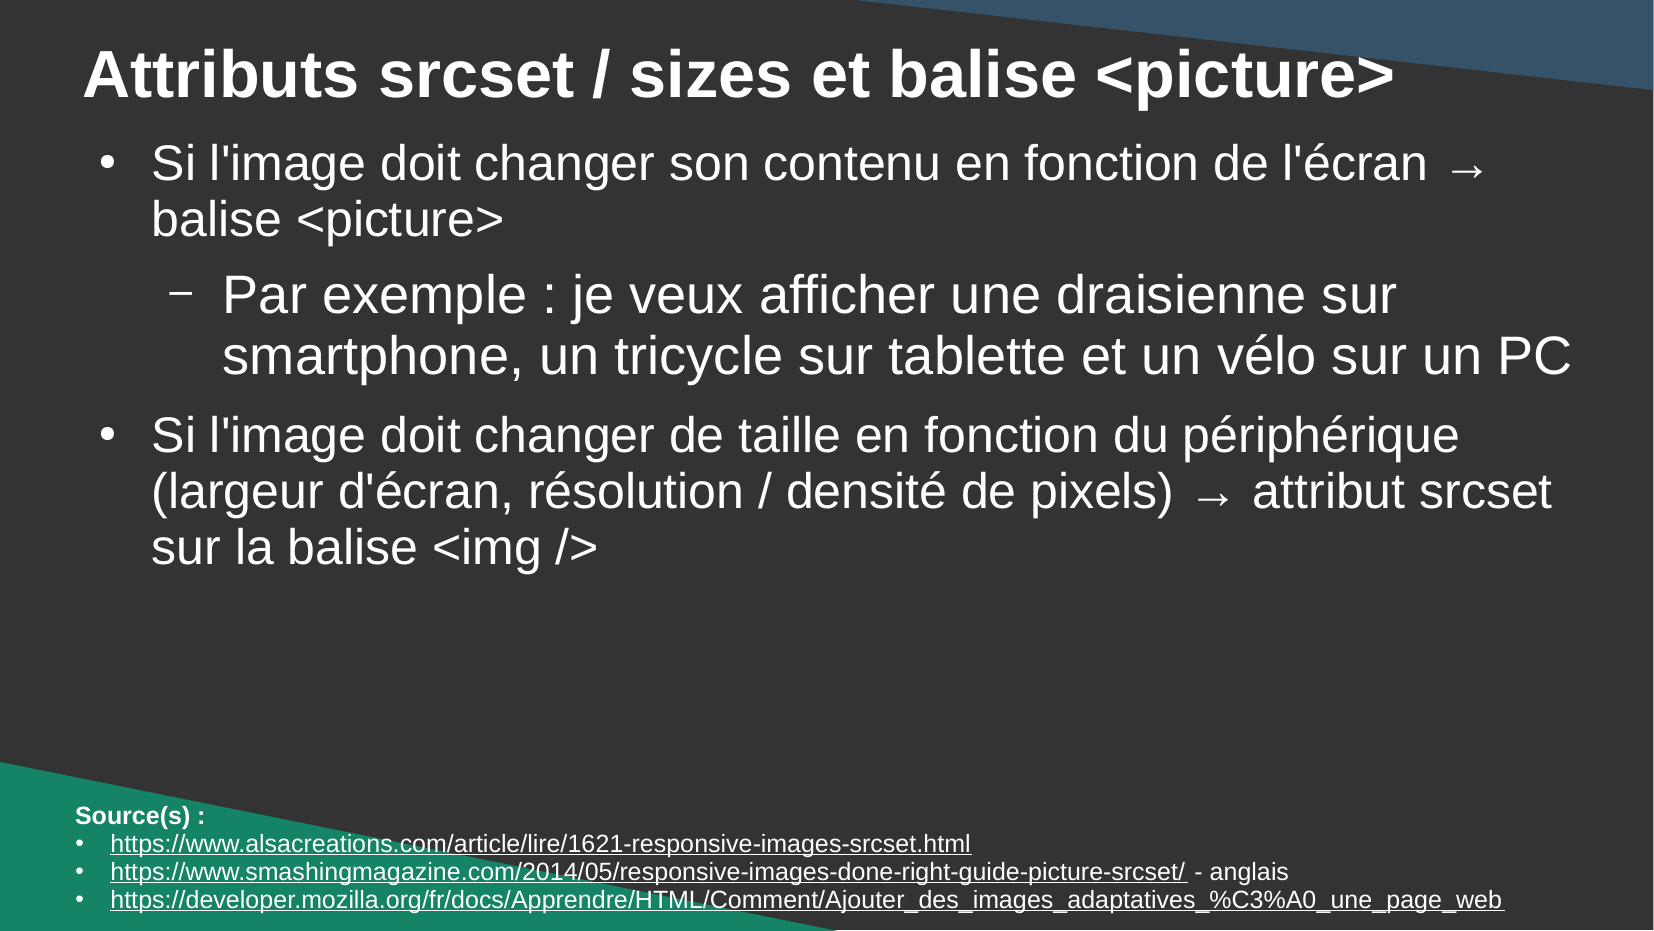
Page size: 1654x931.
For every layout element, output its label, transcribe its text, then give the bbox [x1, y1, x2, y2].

text_box [855, 0, 1654, 91]
title Attributs srcset / sizes et balise <picture> [82, 37, 1571, 122]
text_box [0, 761, 159, 931]
list Si l'image doit changer son contenu en fonction de l'écran → balise <picture> Par exemple : je veux afficher une draisienne sur smartphone, un tricycle sur tablette et un vélo sur un PC Si l'image doit changer de taille en fonction du périphérique (largeur d'écran, résolution / densité de pixels) → attribut srcset sur la balise <img /> [80, 135, 1605, 615]
text_box Source(s) : https://www.alsacreations.com/article/lire/1621-responsive-images-srcset.html https://www.smashingmagazine.com/2014/05/responsive-images-done-right-guide-picture-srcset/ - anglais https://developer.mozilla.org/fr/docs/Apprendre/HTML/Comment/Ajouter_des_images_adaptatives_%C3%A0_une_page_web [60, 794, 1546, 931]
